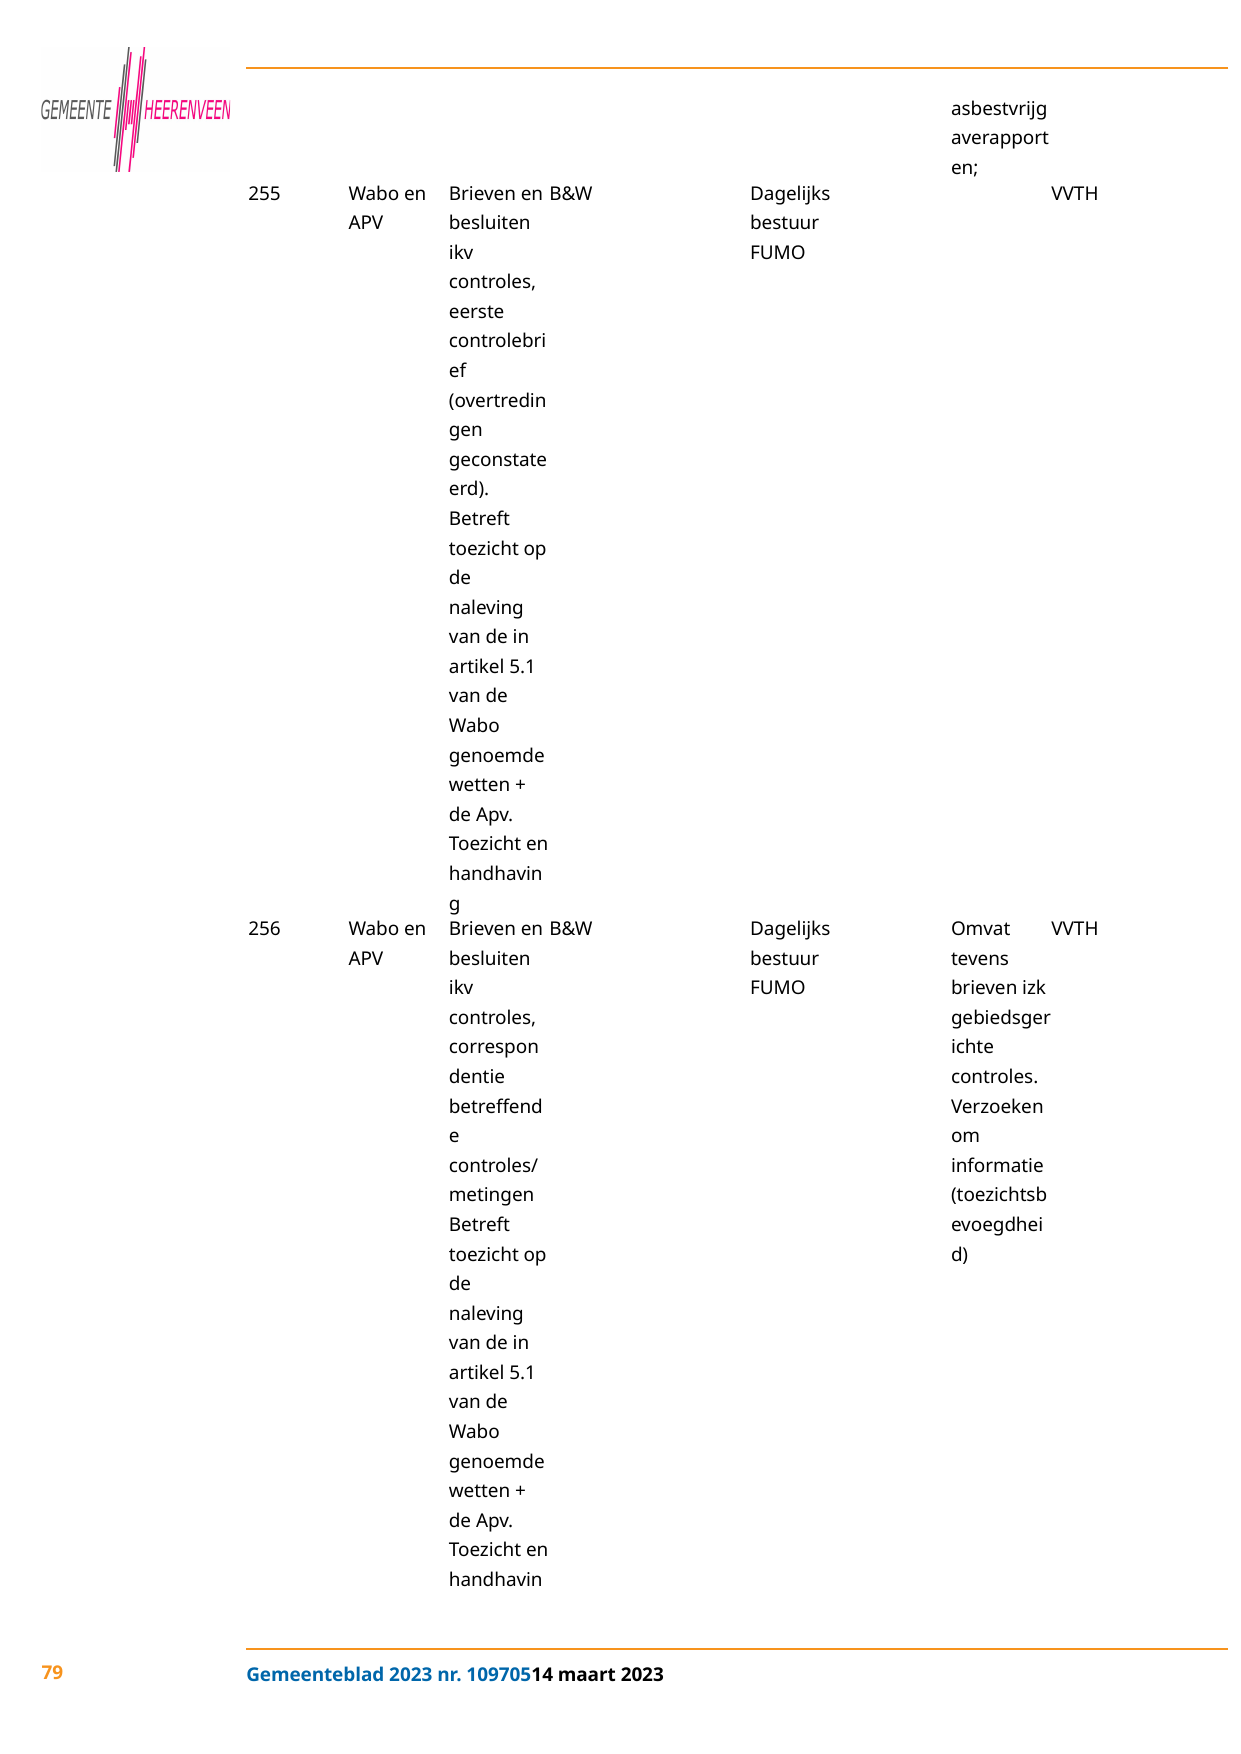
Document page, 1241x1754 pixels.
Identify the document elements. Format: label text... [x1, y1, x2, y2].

table_cell [850, 915, 951, 1592]
table_cell 256 [248, 915, 348, 1592]
table_cell Dagelijks bestuur FUMO [750, 915, 850, 1592]
table_cell [750, 95, 850, 180]
table_cell [650, 95, 750, 180]
table_cell VVTH [1051, 915, 1152, 1592]
table_cell [951, 180, 1051, 915]
table_cell B&W [549, 915, 649, 1592]
table_cell VVTH [1051, 180, 1152, 915]
table_cell [1051, 95, 1152, 180]
table_cell B&W [549, 180, 649, 915]
table_cell Omvat tevens brieven izk gebiedsgerichte controles. Verzoeken om informatie (toezichtsbevoegdheid) [951, 915, 1051, 1592]
table_cell [449, 95, 549, 180]
table_cell [850, 95, 951, 180]
table_cell [549, 95, 649, 180]
table_cell [650, 180, 750, 915]
table_cell [850, 180, 951, 915]
table_cell 255 [248, 180, 348, 915]
table_cell asbestvrijgaverapporten; [951, 95, 1051, 180]
table_cell [650, 915, 750, 1592]
table_cell Wabo en APV [348, 915, 449, 1592]
table_cell Wabo en APV [348, 180, 449, 915]
picture [41, 47, 231, 172]
table_cell Brieven en besluiten ikv controles, correspondentie betreffende controles/metingen Betreft toezicht op de naleving van de in artikel 5.1 van de Wabo genoemde wetten + de Apv. Toezicht en handhavin [449, 915, 549, 1592]
table_cell Dagelijks bestuur FUMO [750, 180, 850, 915]
table_cell [248, 95, 348, 180]
table_cell Brieven en besluiten ikv controles, eerste controlebrief (overtredingen geconstateerd). Betreft toezicht op de naleving van de in artikel 5.1 van de Wabo genoemde wetten + de Apv. Toezicht en handhaving [449, 180, 549, 915]
table_cell [348, 95, 449, 180]
